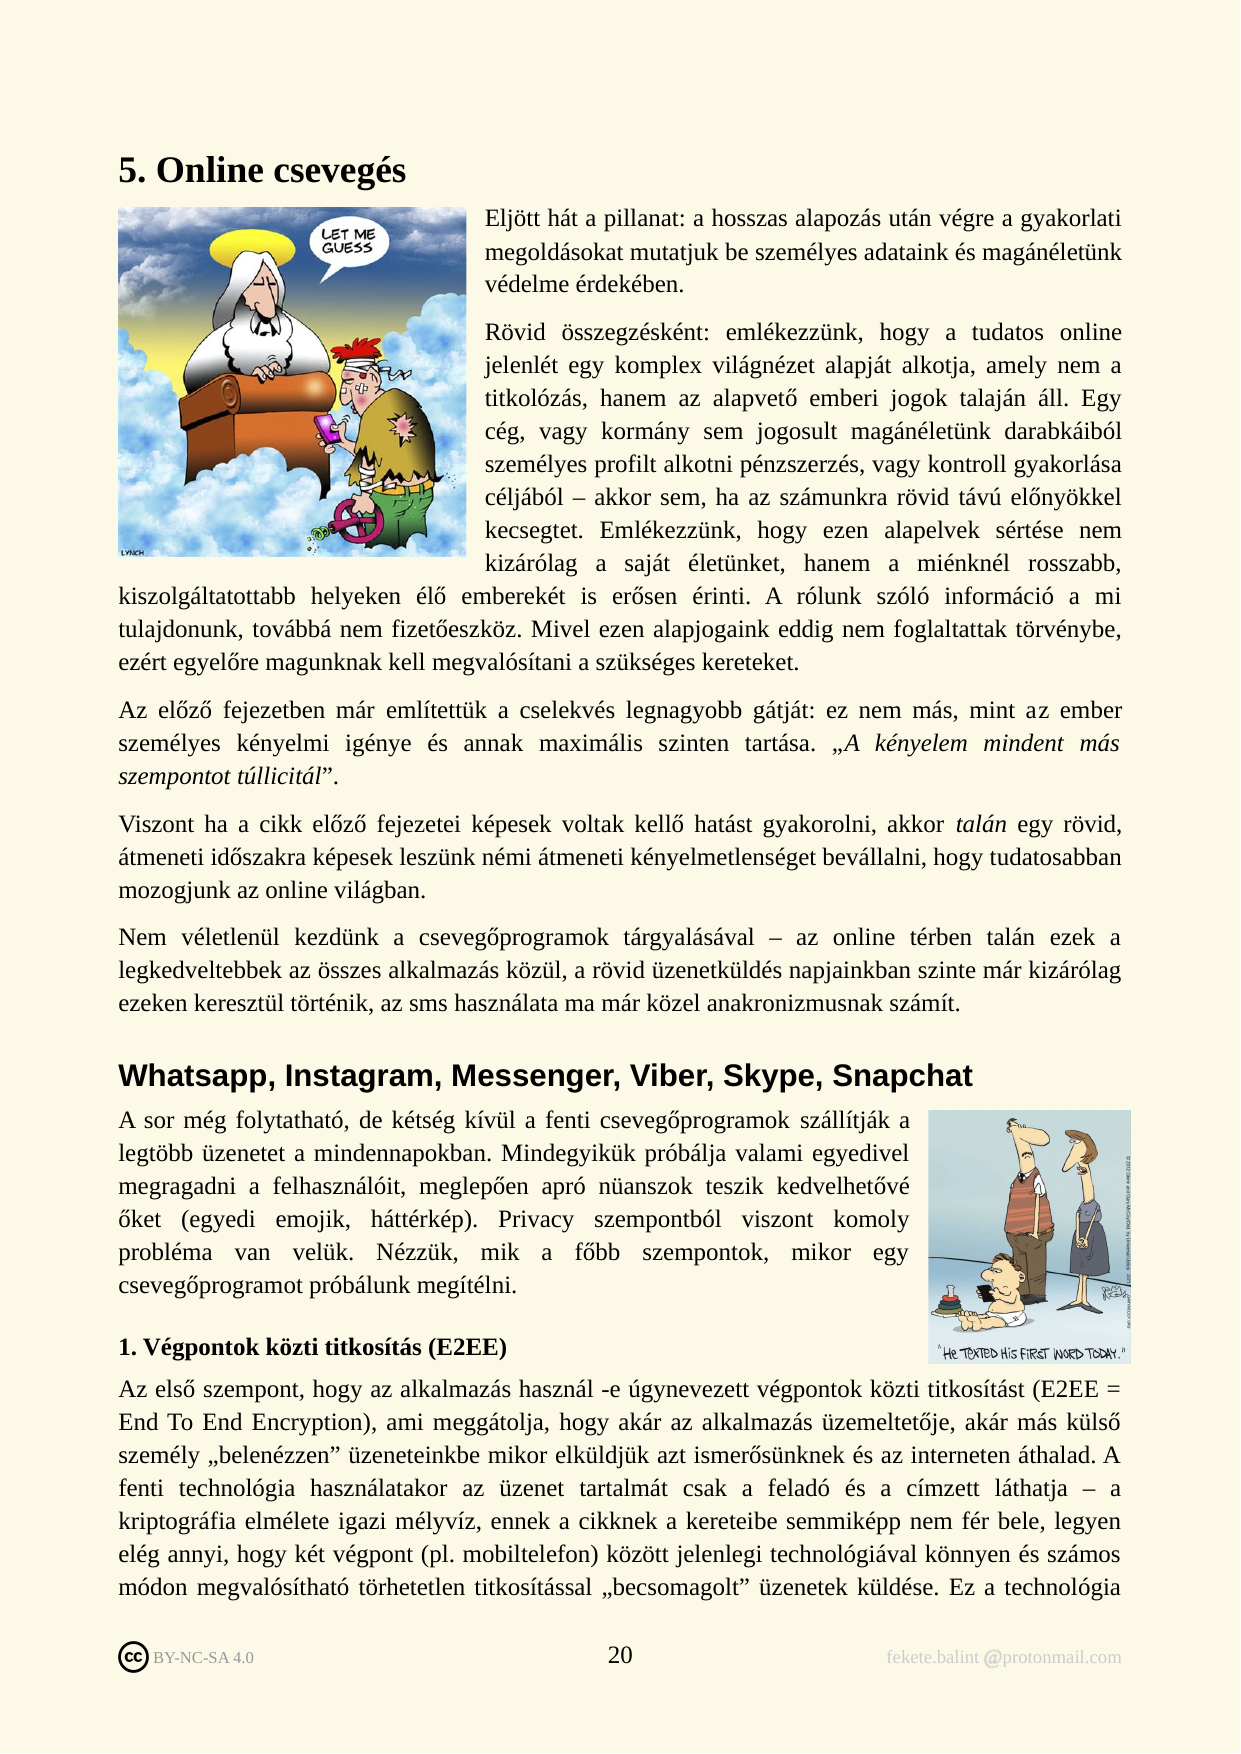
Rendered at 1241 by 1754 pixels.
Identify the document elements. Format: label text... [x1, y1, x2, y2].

picture [982, 1648, 1003, 1669]
picture [928, 1110, 1131, 1364]
text Eljött hát a pillanat: a hosszas alapozás után végre a gyakorlati megoldásokat mutatjuk be személyes adataink és magánéletünk védelme érdekében. [118, 203, 1122, 298]
text Az első szempont, hogy az alkalmazás használ -e úgynevezett végpontok közti titkosítást (E2EE = End To End Encryption), ami meggátolja, hogy akár az alkalmazás üzemeltetője, akár más külső személy „belenézzen” üzeneteinkbe mikor elküldjük azt ismerősünknek és az interneten áthalad. A fenti technológia használatakor az üzenet tartalmát csak a feladó és a címzett láthatja – a kriptográfia elmélete igazi mélyvíz, ennek a cikknek a kereteibe semmiképp nem fér bele, legyen elég annyi, hogy két végpont (pl. mobiltelefon) között jelenlegi technológiával könnyen és számos módon megvalósítható törhetetlen titkosítással „becsomagolt” üzenetek küldése. Ez a technológia [118, 1374, 1122, 1601]
text Viszont ha a cikk előző fejezetei képesek voltak kellő hatást gyakorolni, akkor talán egy rövid, átmeneti időszakra képesek leszünk némi átmeneti kényelmetlenséget bevállalni, hogy tudatosabban mozogjunk az online világban. [118, 809, 1122, 903]
picture [118, 207, 467, 557]
subtitle 1. Végpontok közti titkosítás (E2EE) [118, 1332, 928, 1361]
subtitle Whatsapp, Instagram, Messenger, Viber, Skype, Snapchat [118, 1057, 1122, 1093]
text Nem véletlenül kezdünk a csevegőprogramok tárgyalásával – az online térben talán ezek a legkedveltebbek az összes alkalmazás közül, a rövid üzenetküldés napjainkban szinte már kizárólag ezeken keresztül történik, az sms használata ma már közel anakronizmusnak számít. [118, 922, 1122, 1017]
subtitle 5. Online csevegés [118, 148, 1122, 191]
text Az előző fejezetben már említettük a cselekvés legnagyobb gátját: ez nem más, mint az ember személyes kényelmi igénye és annak maximális szinten tartása. „A kényelem mindent más szempontot túllicitál”. [118, 695, 1122, 790]
picture [118, 1641, 149, 1673]
text Rövid összegzésként: emlékezzünk, hogy a tudatos online jelenlét egy komplex világnézet alapját alkotja, amely nem a titkolózás, hanem az alapvető emberi jogok talaján áll. Egy cég, vagy kormány sem jogosult magánéletünk darabkáiból személyes profilt alkotni pénzszerzés, vagy kontroll gyakorlása céljából – akkor sem, ha az számunkra rövid távú előnyökkel kecsegtet. Emlékezzünk, hogy ezen alapelvek sértése nem kizárólag a saját életünket, hanem a miénknél rosszabb, kiszolgáltatottabb helyeken élő emberekét is erősen érinti. A rólunk szóló információ a mi tulajdonunk, továbbá nem fizetőeszköz. Mivel ezen alapjogaink eddig nem foglaltattak törvénybe, ezért egyelőre magunknak kell megvalósítani a szükséges kereteket. [118, 317, 1122, 676]
text A sor még folytatható, de kétség kívül a fenti csevegőprogramok szállítják a legtöbb üzenetet a mindennapokban. Mindegyikük próbálja valami egyedivel megragadni a felhasználóit, meglepően apró nüanszok teszik kedvelhetővé őket (egyedi emojik, háttérkép). Privacy szempontból viszont komoly probléma van velük. Nézzük, mik a főbb szempontok, mikor egy csevegőprogramot próbálunk megítélni. [118, 1105, 1122, 1299]
